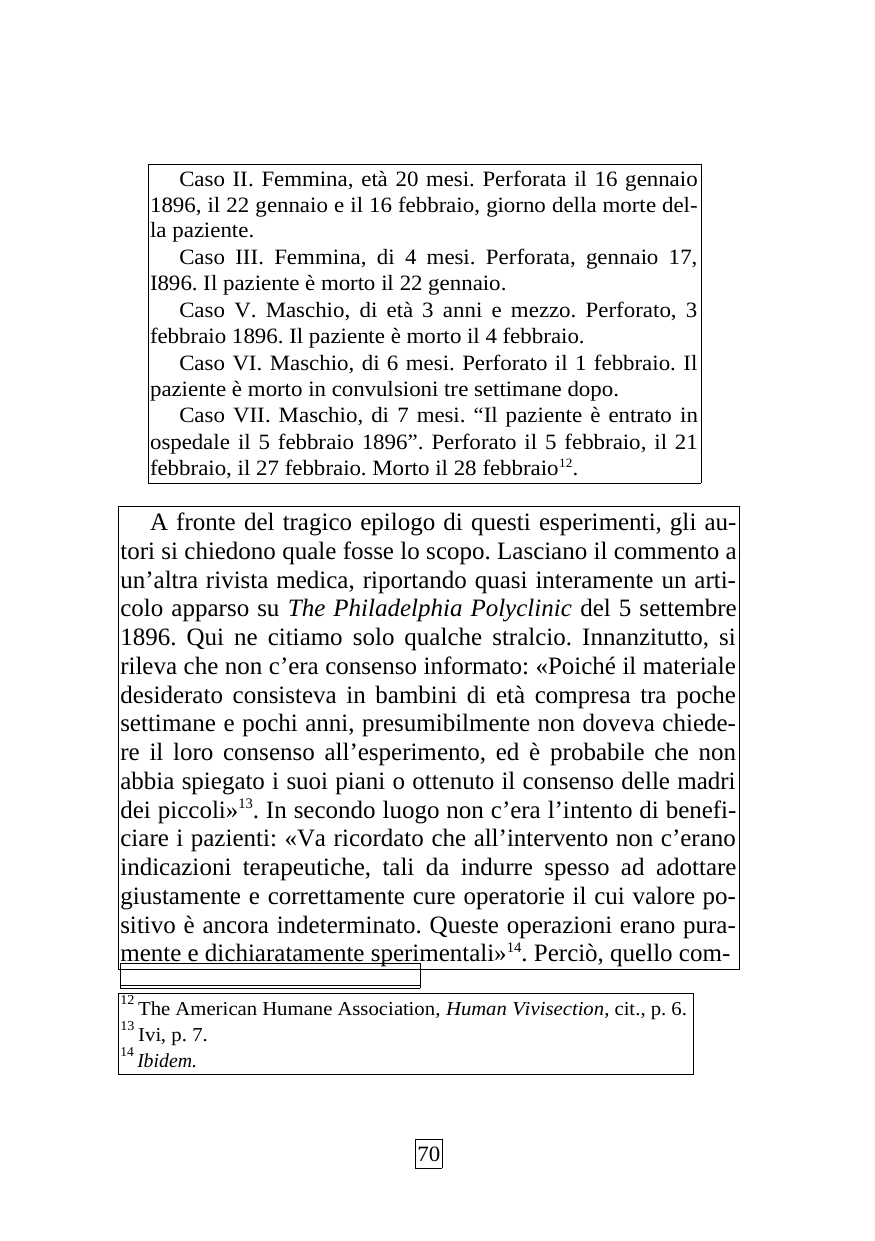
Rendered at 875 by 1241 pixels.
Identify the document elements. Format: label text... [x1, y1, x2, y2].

text 14 Ibidem. [120, 1046, 692, 1072]
text 70 [417, 1141, 442, 1166]
text 13 Ivi, p. 7. [120, 1020, 692, 1046]
text Caso VII. Maschio, di 7 mesi. “Il paziente è entrato in ospedale il 5 febbraio 1896”. Perforato il 5 febbraio, il 21 febbraio, il 27 febbraio. Morto il 28 febbraio12. [150, 402, 699, 481]
text 12 The American Humane Association, Human Vivisection, cit., p. 6. [120, 994, 692, 1020]
text Caso II. Femmina, età 20 mesi. Perforata il 16 gennaio 1896, il 22 gennaio e il 16 febbraio, giorno della morte del- la paziente. [150, 166, 699, 243]
text Caso V. Maschio, di età 3 anni e mezzo. Perforato, 3 febbraio 1896. Il paziente è morto il 4 febbraio. [150, 297, 699, 348]
text A fronte del tragico epilogo di questi esperimenti, gli au- tori si chiedono quale fosse lo scopo. Lasciano il commento a un’altra rivista medica, riportando quasi interamente un arti- colo apparso su The Philadelphia Polyclinic del 5 settembre 1896. Qui ne citiamo solo qualche stralcio. Innanzitutto, si rileva che non c’era consenso informato: «Poiché il materiale desiderato consisteva in bambini di età compresa tra poche settimane e pochi anni, presumibilmente non doveva chiede- re il loro consenso all’esperimento, ed è probabile che non abbia spiegato i suoi piani o ottenuto il consenso delle madri dei piccoli»13. In secondo luogo non c’era l’intento di benefi- ciare i pazienti: «Va ricordato che all’intervento non c’erano indicazioni terapeutiche, tali da indurre spesso ad adottare giustamente e correttamente cure operatorie il cui valore po- sitivo è ancora indeterminato. Queste operazioni erano pura- mente e dichiaratamente sperimentali»14. Perciò, quello com- [120, 507, 737, 967]
text Caso III. Femmina, di 4 mesi. Perforata, gennaio 17, I896. Il paziente è morto il 22 gennaio. [150, 244, 699, 296]
text Caso VI. Maschio, di 6 mesi. Perforato il 1 febbraio. Il paziente è morto in convulsioni tre settimane dopo. [150, 349, 699, 401]
